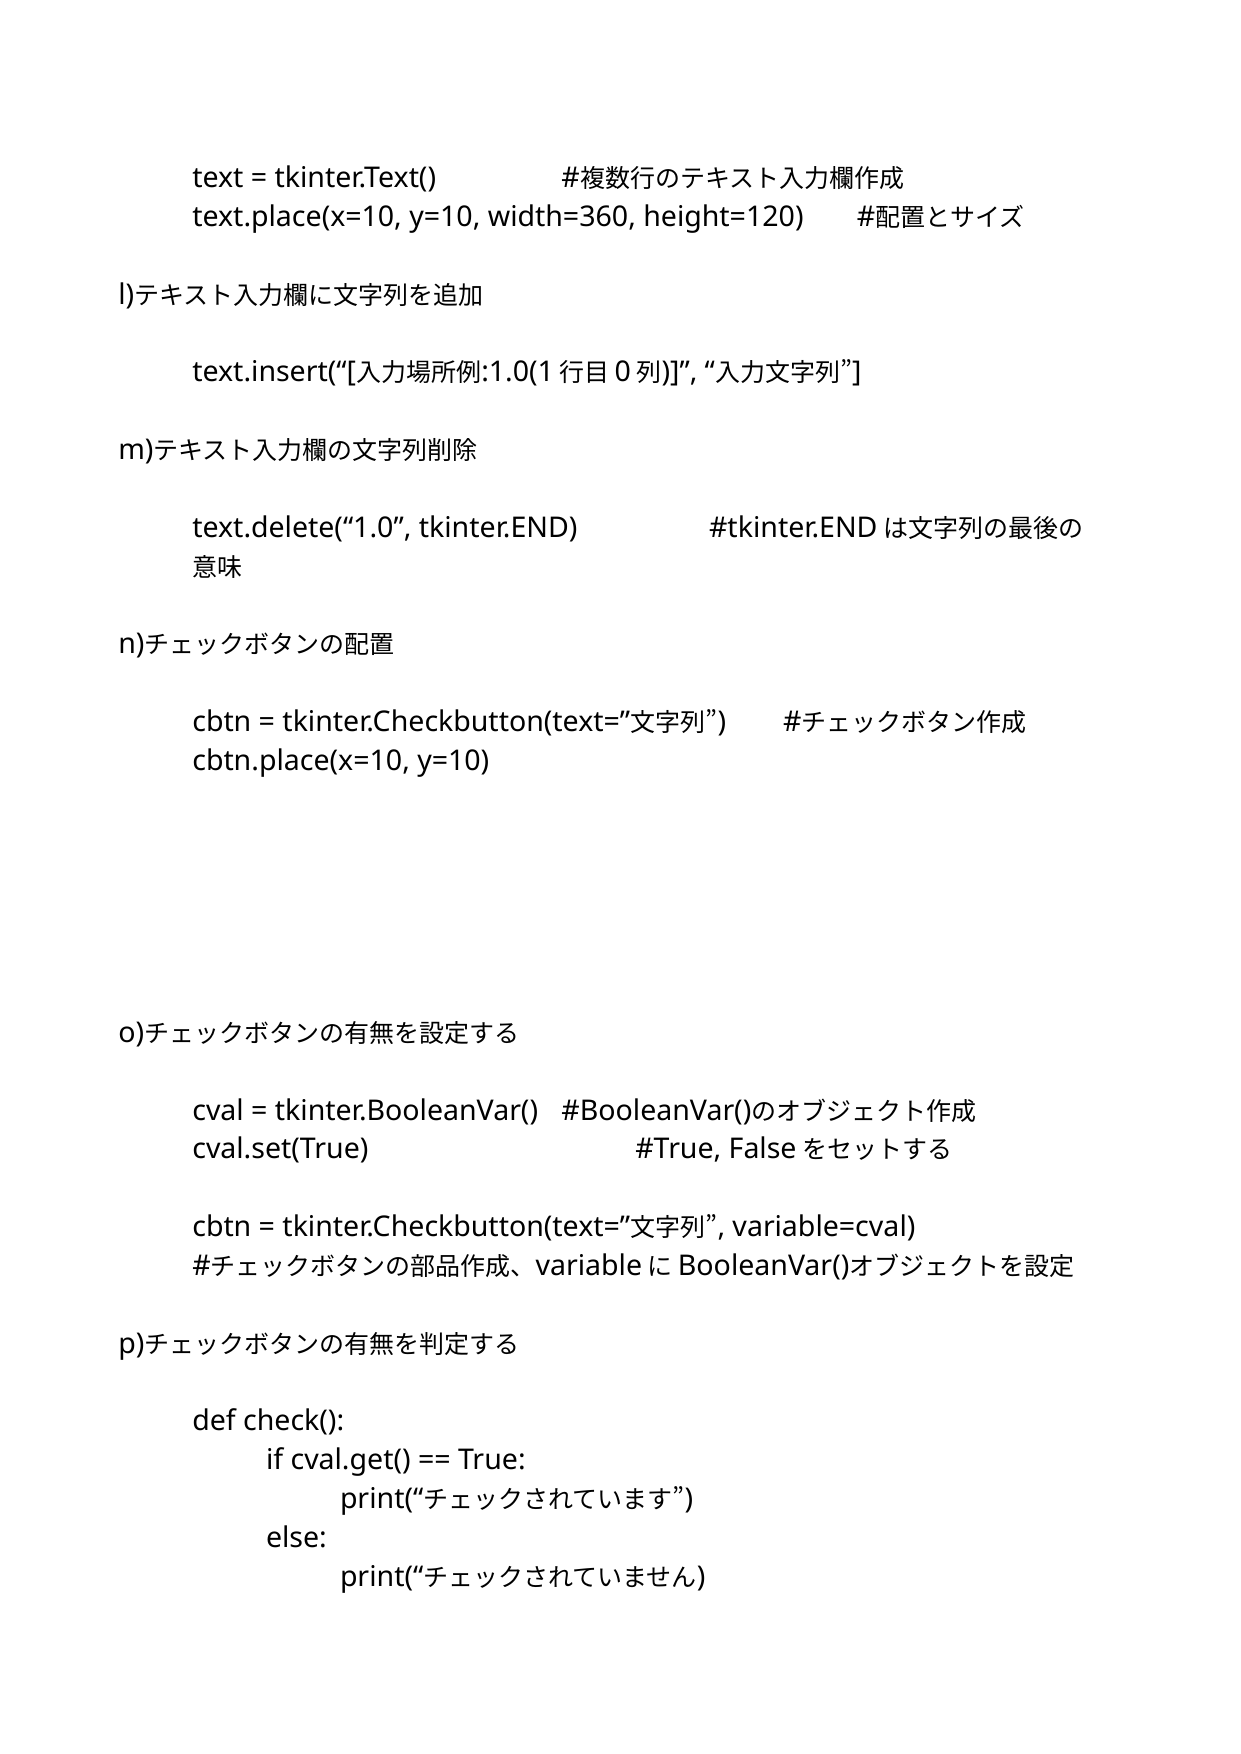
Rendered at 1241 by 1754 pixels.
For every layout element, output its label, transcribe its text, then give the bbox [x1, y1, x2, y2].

text print(“チェックされていません) [118, 1556, 1122, 1594]
text cbtn = tkinter.Checkbutton(text=”文字列”) #チェックボタン作成 [118, 701, 1122, 740]
text cval.set(True) #True, Falseをセットする [118, 1128, 1122, 1167]
text n)チェックボタンの配置 [118, 623, 1122, 662]
text text.insert(“[入力場所例:1.0(1行目0列)]”, “入力文字列”] [118, 351, 1122, 390]
text p)チェックボタンの有無を判定する [118, 1323, 1122, 1361]
text else: [118, 1517, 1122, 1556]
text def check(): [118, 1400, 1122, 1439]
text text.place(x=10, y=10, width=360, height=120) #配置とサイズ [118, 196, 1122, 235]
text cbtn = tkinter.Checkbutton(text=”文字列”, variable=cval) [118, 1206, 1122, 1245]
text text = tkinter.Text() #複数行のテキスト入力欄作成 [118, 157, 1122, 196]
text cval = tkinter.BooleanVar() #BooleanVar()のオブジェクト作成 [118, 1089, 1122, 1128]
text #チェックボタンの部品作成、variableにBooleanVar()オブジェクトを設定 [118, 1245, 1122, 1284]
text o)チェックボタンの有無を設定する [118, 1012, 1122, 1051]
text print(“チェックされています”) [118, 1478, 1122, 1517]
text if cval.get() == True: [118, 1439, 1122, 1478]
text l)テキスト入力欄に文字列を追加 [118, 273, 1122, 312]
text m)テキスト入力欄の文字列削除 [118, 429, 1122, 468]
text text.delete(“1.0”, tkinter.END) #tkinter.ENDは文字列の最後の 意味 [118, 507, 1122, 584]
text cbtn.place(x=10, y=10) [118, 740, 1122, 779]
